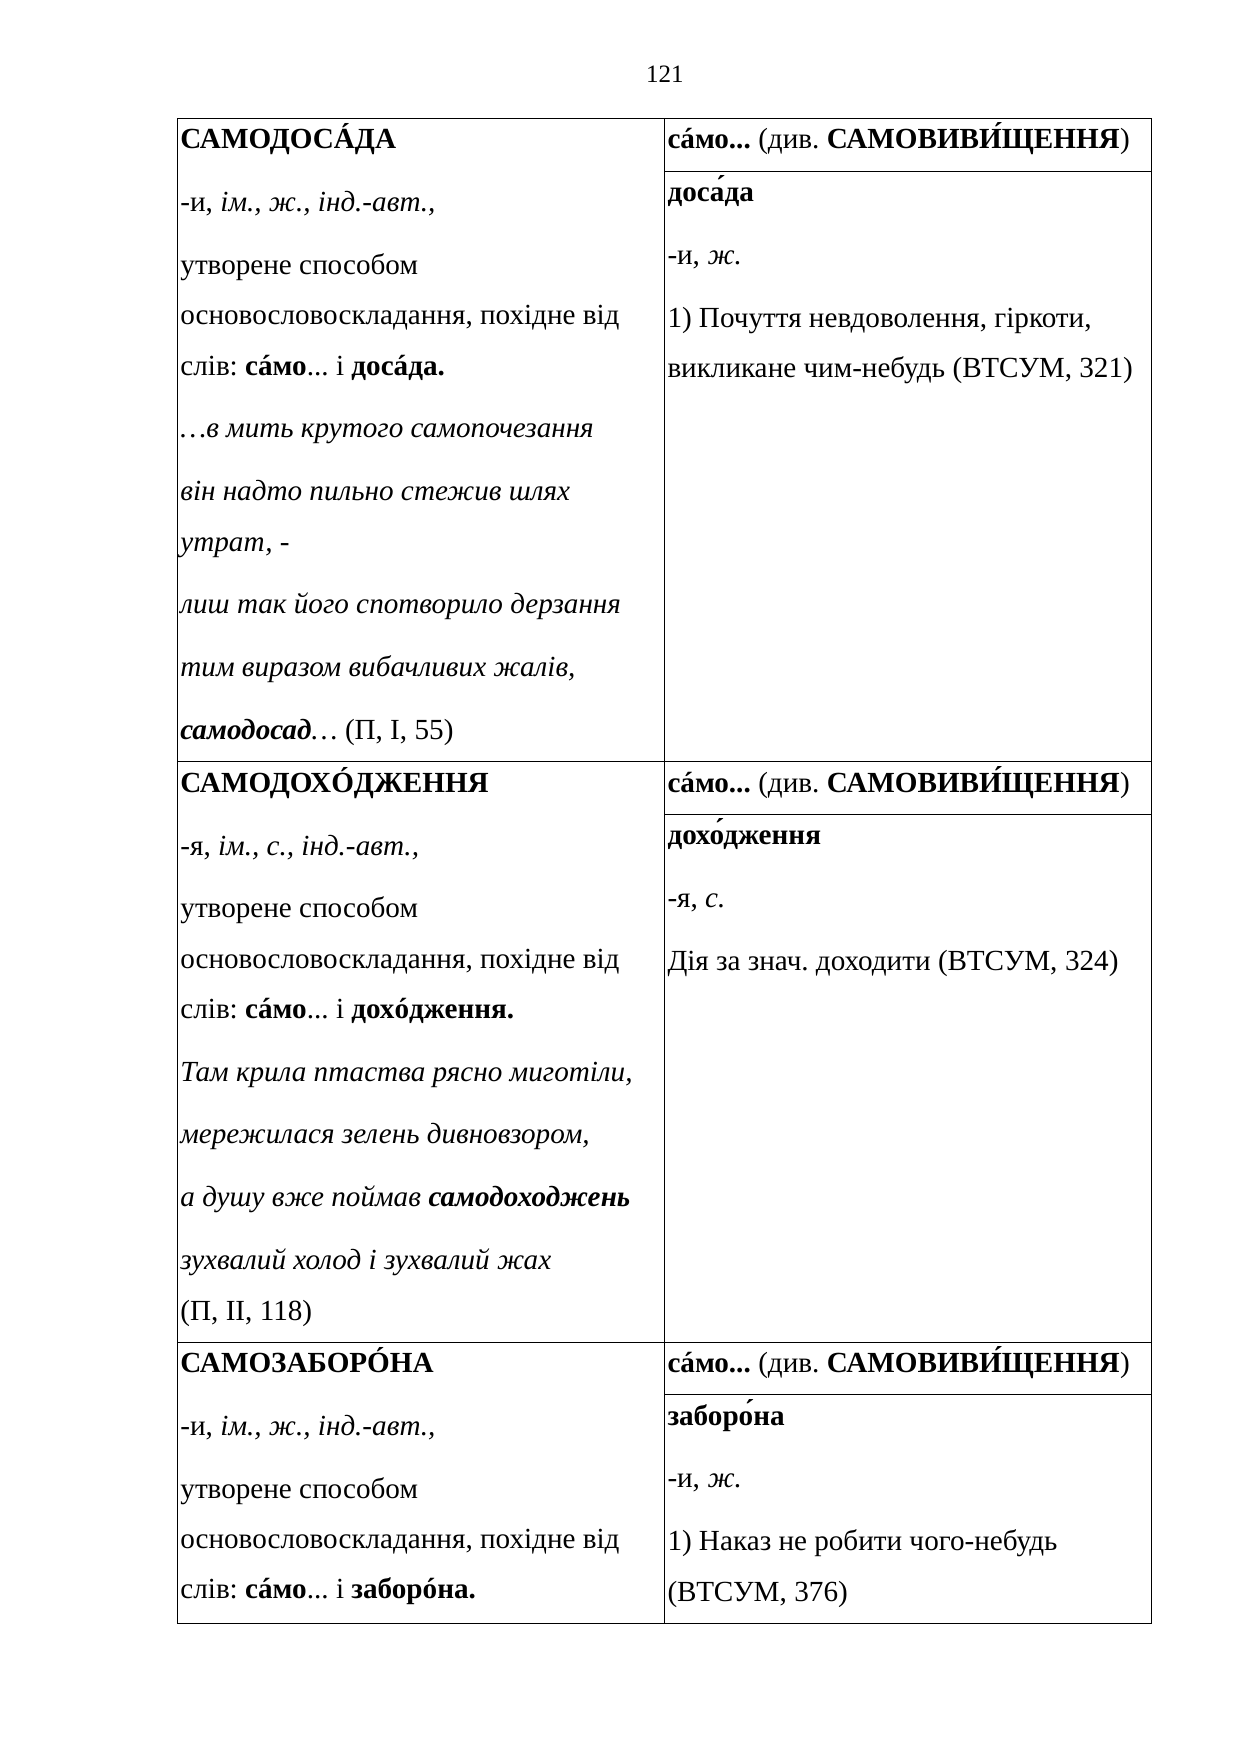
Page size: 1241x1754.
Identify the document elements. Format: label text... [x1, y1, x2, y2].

table_cell заборо́на -и, ж. 1) Наказ не робити чого-небудь (ВТСУМ, 376) [665, 1395, 1151, 1623]
table_cell сáмо... (див. САМОВИВИ́ЩЕННЯ) [665, 1343, 1151, 1394]
table_cell САМОДОХÓДЖЕННЯ -я, ім., с., інд.-авт., утворене способом основословоскладання, похідне від слів: сáмо... і дохóдження. Там крила птаства рясно миготіли, мережилася зелень дивновзором, а душу вже поймав самодоходжень зухвалий холод і зухвалий жах (П, ІІ, 118) [178, 762, 664, 1342]
table_cell САМОДОСÁДА -и, ім., ж., інд.-авт., утворене способом основословоскладання, похідне від слів: сáмо... і досáда. …в мить крутого самопочезання він надто пильно стежив шлях утрат, - лиш так його спотворило дерзання тим виразом вибачливих жалів, самодосад… (П, І, 55) [178, 119, 664, 761]
table_cell дохо́дження -я, с. Дія за знач. доходити (ВТСУМ, 324) [665, 815, 1151, 1342]
table_cell доса́да -и, ж. 1) Почуття невдоволення, гіркоти, викликане чим-небудь (ВТСУМ, 321) [665, 172, 1151, 761]
table_cell сáмо... (див. САМОВИВИ́ЩЕННЯ) [665, 762, 1151, 814]
table_cell сáмо... (див. САМОВИВИ́ЩЕННЯ) [665, 119, 1151, 171]
table_cell САМОЗАБОРÓНА -и, ім., ж., інд.-авт., утворене способом основословоскладання, похідне від слів: сáмо... і заборóна. [178, 1343, 664, 1623]
